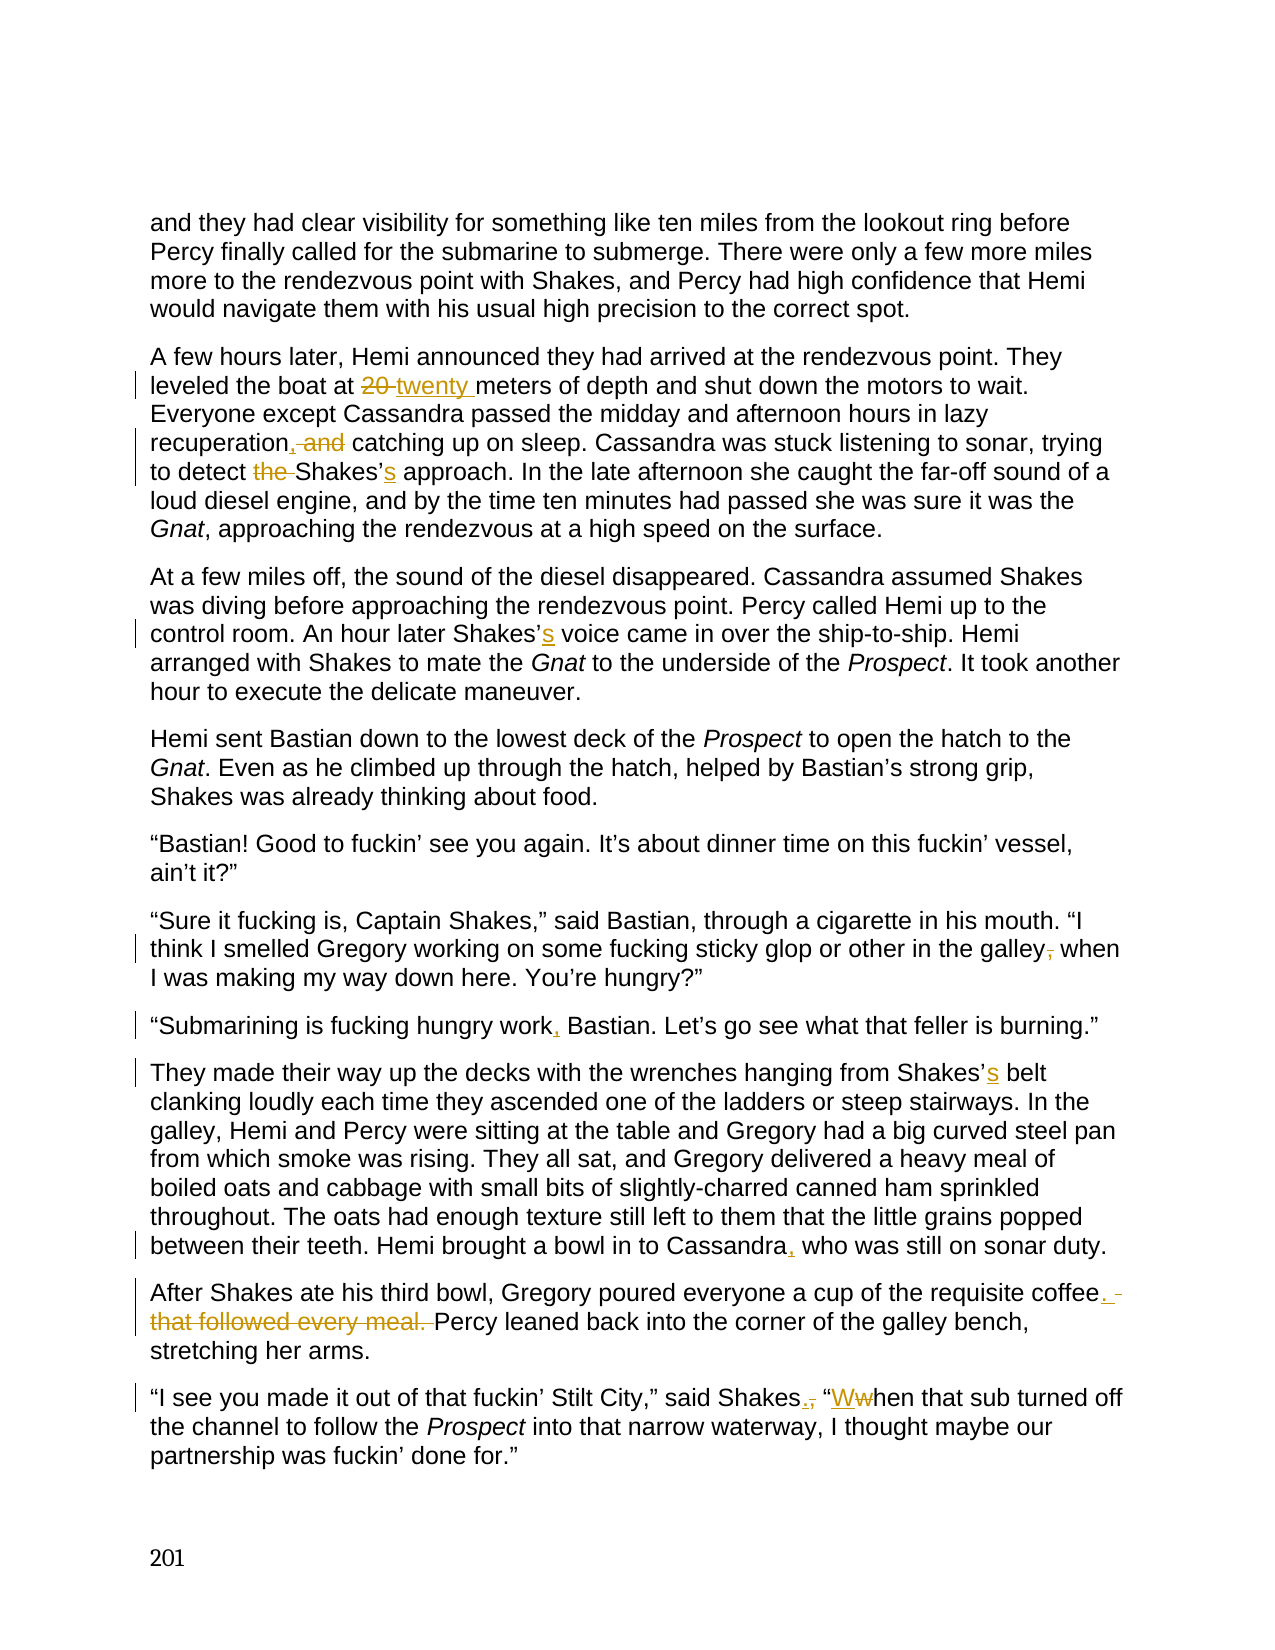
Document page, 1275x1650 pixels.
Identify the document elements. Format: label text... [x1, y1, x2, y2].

text At a few miles off, the sound of the diesel disappeared. Cassandra assumed Shakes was diving before approaching the rendezvous point. Percy called Hemi up to the control room. An hour later Shakes’s voice came in over the ship-to-ship. Hemi arranged with Shakes to mate the Gnat to the underside of the Prospect. It took another hour to execute the delicate maneuver. [150, 562, 1125, 706]
text “I see you made it out of that fuckin’ Stilt City,” said Shakes. “When that sub turned off the channel to follow the Prospect into that narrow waterway, I thought maybe our partnership was fuckin’ done for.” [150, 1383, 1125, 1469]
text After Shakes ate his third bowl, Gregory poured everyone a cup of the requisite coffee. Percy leaned back into the corner of the galley bench, stretching her arms. [150, 1278, 1125, 1364]
text “Submarining is fucking hungry work, Bastian. Let’s go see what that feller is burning.” [150, 1011, 1125, 1039]
text They made their way up the decks with the wrenches hanging from Shakes’s belt clanking loudly each time they ascended one of the ladders or steep stairways. In the galley, Hemi and Percy were sitting at the table and Gregory had a big curved steel pan from which smoke was rising. They all sat, and Gregory delivered a heavy meal of boiled oats and cabbage with small bits of slightly-charred canned ham sprinkled throughout. The oats had enough texture still left to them that the little grains popped between their teeth. Hemi brought a bowl in to Cassandra, who was still on sonar duty. [150, 1058, 1125, 1259]
text Hemi sent Bastian down to the lowest deck of the Prospect to open the hatch to the Gnat. Even as he climbed up through the hatch, helped by Bastian’s strong grip, Shakes was already thinking about food. [150, 724, 1125, 811]
text “Sure it fucking is, Captain Shakes,” said Bastian, through a cigarette in his mouth. “I think I smelled Gregory working on some fucking sticky glop or other in the galley when I was making my way down here. You’re hungry?” [150, 906, 1125, 992]
text “Bastian! Good to fuckin’ see you again. It’s about dinner time on this fuckin’ vessel, ain’t it?” [150, 829, 1125, 887]
text and they had clear visibility for something like ten miles from the lookout ring before Percy finally called for the submarine to submerge. There were only a few more miles more to the rendezvous point with Shakes, and Percy had high confidence that Hemi would navigate them with his usual high precision to the correct spot. [150, 208, 1125, 323]
text A few hours later, Hemi announced they had arrived at the rendezvous point. They leveled the boat at twenty meters of depth and shut down the motors to wait. Everyone except Cassandra passed the midday and afternoon hours in lazy recuperation, catching up on sleep. Cassandra was stuck listening to sonar, trying to detect Shakes’s approach. In the late afternoon she caught the far-off sound of a loud diesel engine, and by the time ten minutes had passed she was sure it was the Gnat, approaching the rendezvous at a high speed on the surface. [150, 342, 1125, 543]
